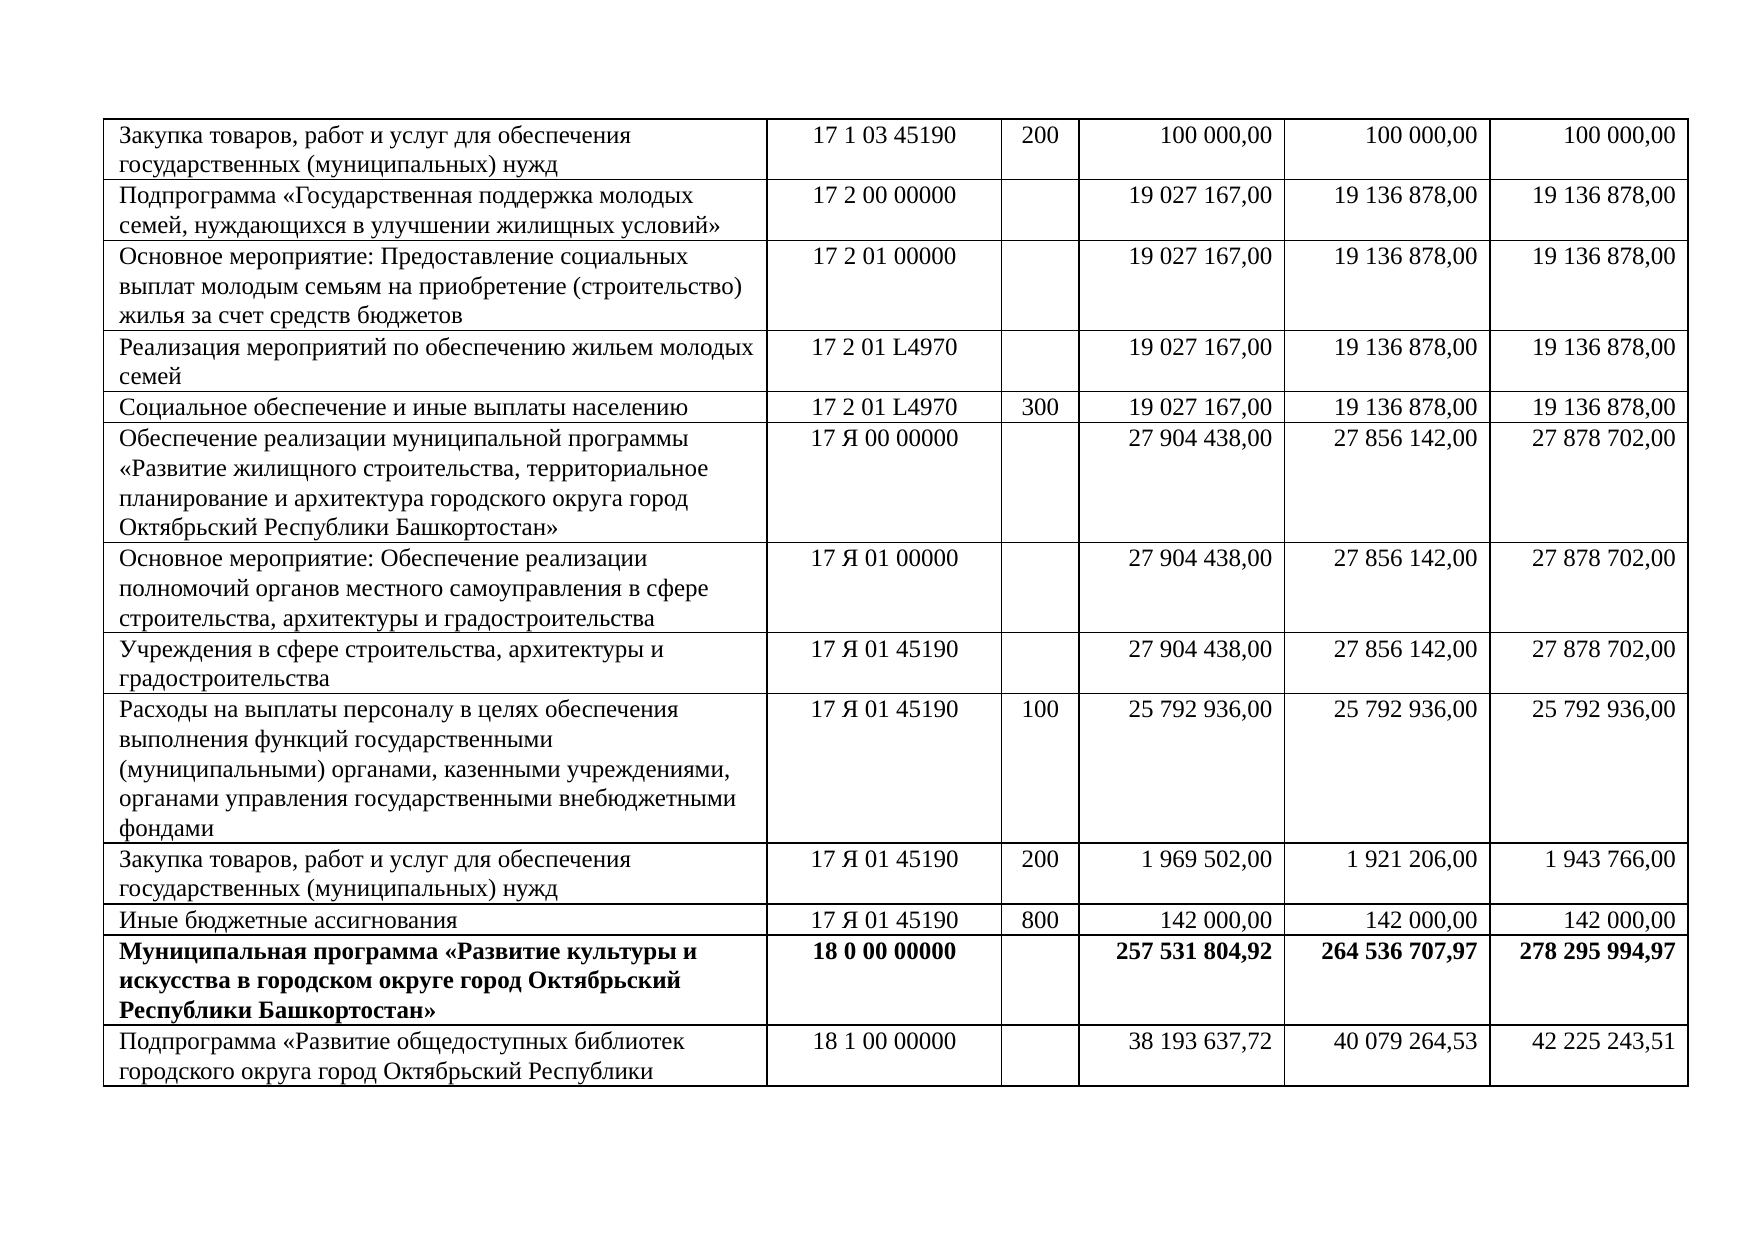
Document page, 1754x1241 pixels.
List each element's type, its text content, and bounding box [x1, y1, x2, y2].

table_cell [1002, 543, 1078, 632]
table_cell 19 136 878,00 [1491, 180, 1687, 239]
table_cell 142 000,00 [1080, 905, 1284, 934]
table_cell [1689, 240, 1693, 330]
table_cell 25 792 936,00 [1285, 694, 1489, 842]
table_cell 17 2 00 00000 [768, 180, 1001, 239]
table_cell 19 027 167,00 [1080, 180, 1284, 239]
table_cell 17 2 01 00000 [768, 241, 1001, 330]
table_cell [1689, 179, 1693, 239]
table_cell Расходы на выплаты персоналу в целях обеспечения выполнения функций государственными (муниципальными) органами, казенными учреждениями, органами управления государственными внебюджетными фондами [104, 694, 766, 842]
table_cell 27 856 142,00 [1285, 543, 1489, 632]
table_cell [1689, 330, 1693, 391]
table_cell 18 0 00 00000 [768, 936, 1001, 1024]
table_cell [1689, 632, 1693, 693]
table_cell 300 [1002, 392, 1078, 422]
table_cell Основное мероприятие: Предоставление социальных выплат молодым семьям на приобретение (строительство) жилья за счет средств бюджетов [104, 241, 766, 330]
table_cell 25 792 936,00 [1080, 694, 1284, 842]
table_cell 40 079 264,53 [1285, 1026, 1489, 1085]
table_cell 19 136 878,00 [1491, 331, 1687, 391]
table_cell [1689, 1024, 1693, 1085]
table_cell 27 878 702,00 [1491, 633, 1687, 693]
table_cell 100 000,00 [1491, 120, 1687, 179]
table_cell Подпрограмма «Развитие общедоступных библиотек городского округа город Октябрьский Республики [104, 1026, 766, 1085]
table_cell Иные бюджетные ассигнования [104, 905, 766, 934]
table_cell 27 904 438,00 [1080, 423, 1284, 542]
table_cell 19 136 878,00 [1491, 241, 1687, 330]
table_cell [1689, 903, 1693, 934]
table_cell 100 [1002, 694, 1078, 842]
table_cell 19 027 167,00 [1080, 331, 1284, 391]
table_cell 257 531 804,92 [1080, 936, 1284, 1024]
table_cell 17 2 01 L4970 [768, 331, 1001, 391]
table_cell Муниципальная программа «Развитие культуры и искусства в городском округе город Октябрьский Республики Башкортостан» [104, 936, 766, 1024]
table_cell 19 027 167,00 [1080, 241, 1284, 330]
table_cell 17 1 03 45190 [768, 120, 1001, 179]
table_cell 200 [1002, 844, 1078, 903]
table_cell 19 136 878,00 [1285, 392, 1489, 422]
table_cell [1689, 118, 1693, 179]
table_cell 42 225 243,51 [1491, 1026, 1687, 1085]
table_cell [1002, 1026, 1078, 1085]
table_cell 19 136 878,00 [1285, 180, 1489, 239]
table_cell 17 Я 01 45190 [768, 905, 1001, 934]
table_cell 27 856 142,00 [1285, 633, 1489, 693]
table_cell Учреждения в сфере строительства, архитектуры и градостроительства [104, 633, 766, 693]
table_cell [1002, 180, 1078, 239]
table_cell 27 878 702,00 [1491, 423, 1687, 542]
table_cell 1 969 502,00 [1080, 844, 1284, 903]
table_cell 17 Я 01 00000 [768, 543, 1001, 632]
table_cell 19 136 878,00 [1285, 241, 1489, 330]
table_cell 27 856 142,00 [1285, 423, 1489, 542]
table_cell [1002, 936, 1078, 1024]
table_cell 27 904 438,00 [1080, 543, 1284, 632]
table_cell 19 027 167,00 [1080, 392, 1284, 422]
table_cell Закупка товаров, работ и услуг для обеспечения государственных (муниципальных) нужд [104, 120, 766, 179]
table_cell 100 000,00 [1285, 120, 1489, 179]
table_cell 278 295 994,97 [1491, 936, 1687, 1024]
table_cell 142 000,00 [1491, 905, 1687, 934]
table_cell Основное мероприятие: Обеспечение реализации полномочий органов местного самоуправления в сфере строительства, архитектуры и градостроительства [104, 543, 766, 632]
table_cell 200 [1002, 120, 1078, 179]
table_cell [1002, 423, 1078, 542]
table_cell 1 943 766,00 [1491, 844, 1687, 903]
table_cell 17 2 01 L4970 [768, 392, 1001, 422]
table_cell 19 136 878,00 [1285, 331, 1489, 391]
table_cell 25 792 936,00 [1491, 694, 1687, 842]
table_cell 27 878 702,00 [1491, 543, 1687, 632]
table_cell 27 904 438,00 [1080, 633, 1284, 693]
table_cell 800 [1002, 905, 1078, 934]
table_cell 18 1 00 00000 [768, 1026, 1001, 1085]
table_cell [1689, 693, 1693, 842]
table_cell [1002, 633, 1078, 693]
table_cell 17 Я 00 00000 [768, 423, 1001, 542]
table_cell Закупка товаров, работ и услуг для обеспечения государственных (муниципальных) нужд [104, 844, 766, 903]
table_cell 142 000,00 [1285, 905, 1489, 934]
table_cell Обеспечение реализации муниципальной программы «Развитие жилищного строительства, территориальное планирование и архитектура городского округа город Октябрьский Республики Башкортостан» [104, 423, 766, 542]
table_cell 17 Я 01 45190 [768, 633, 1001, 693]
table_cell [1689, 934, 1693, 1024]
table_cell Социальное обеспечение и иные выплаты населению [104, 392, 766, 422]
table_cell 38 193 637,72 [1080, 1026, 1284, 1085]
table_cell Подпрограмма «Государственная поддержка молодых семей, нуждающихся в улучшении жилищных условий» [104, 180, 766, 239]
table_cell 1 921 206,00 [1285, 844, 1489, 903]
table_cell [1689, 391, 1693, 422]
table_cell [1689, 842, 1693, 903]
table_cell 264 536 707,97 [1285, 936, 1489, 1024]
table_cell [1002, 241, 1078, 330]
table_cell 17 Я 01 45190 [768, 844, 1001, 903]
table_cell [1689, 422, 1693, 542]
table_cell 100 000,00 [1080, 120, 1284, 179]
table_cell 17 Я 01 45190 [768, 694, 1001, 842]
table_cell [1002, 331, 1078, 391]
table_cell 19 136 878,00 [1491, 392, 1687, 422]
table_cell [1689, 542, 1693, 632]
table_cell Реализация мероприятий по обеспечению жильем молодых семей [104, 331, 766, 391]
